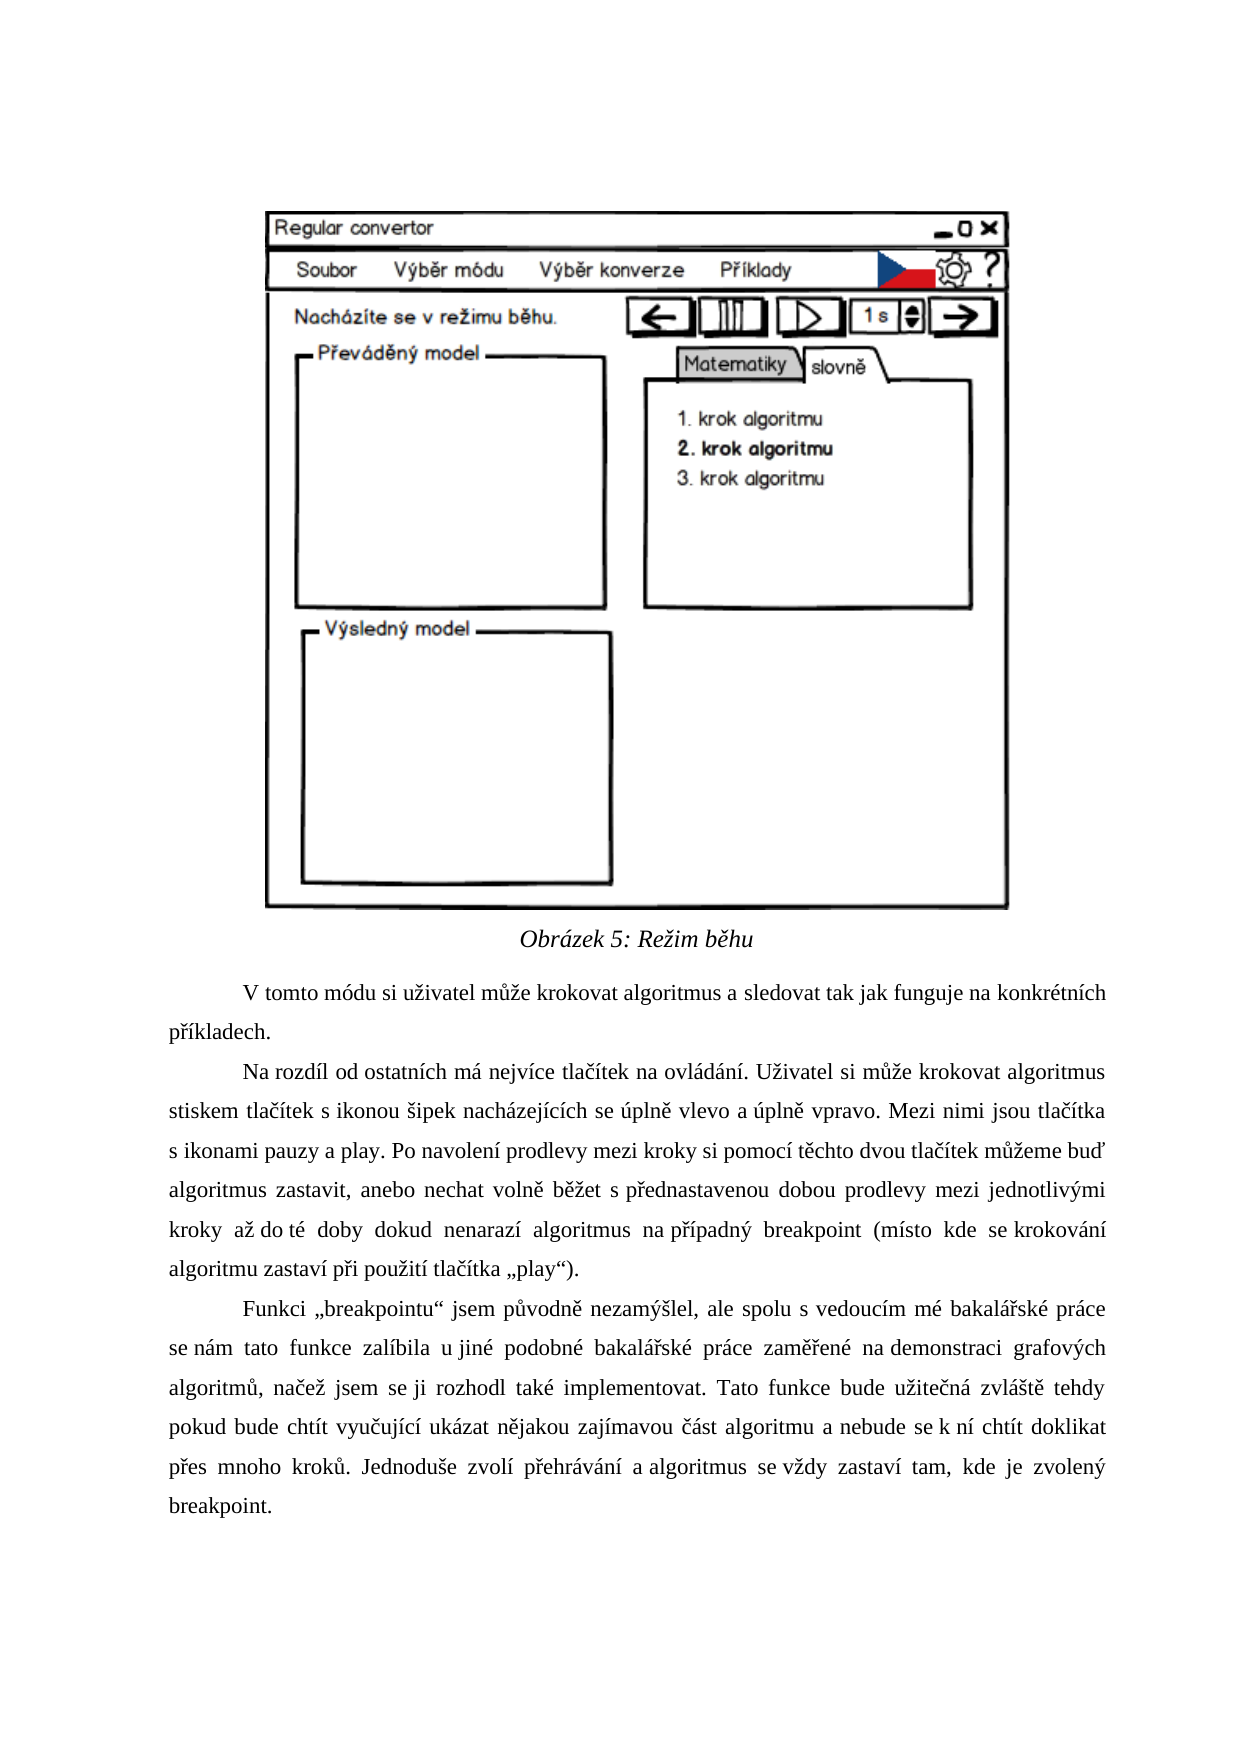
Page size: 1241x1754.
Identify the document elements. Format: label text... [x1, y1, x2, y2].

picture [265, 211, 1011, 910]
text Na rozdíl od ostatních má nejvíce tlačítek na ovládání. Uživatel si může krokovat algoritmus stiskem tlačítek s ikonou šipek nacházejících se úplně vlevo a úplně vpravo. Mezi nimi jsou tlačítka s ikonami pauzy a play. Po navolení prodlevy mezi kroky si pomocí těchto dvou tlačítek můžeme buď algoritmus zastavit, anebo nechat volně běžet s přednastavenou dobou prodlevy mezi jednotlivými kroky až do té doby dokud nenarazí algoritmus na případný breakpoint (místo kde se krokování algoritmu zastaví při použití tlačítka „play“). [169, 1058, 1106, 1282]
text Funkci „breakpointu“ jsem původně nezamýšlel, ale spolu s vedoucím mé bakalářské práce se nám tato funkce zalíbila u jiné podobné bakalářské práce zaměřené na demonstraci grafových algoritmů, načež jsem se ji rozhodl také implementovat. Tato funkce bude užitečná zvláště tehdy pokud bude chtít vyučující ukázat nějakou zajímavou část algoritmu a nebude se k ní chtít doklikat přes mnoho kroků. Jednoduše zvolí přehrávání a algoritmus se vždy zastaví tam, kde je zvolený breakpoint. [169, 1295, 1106, 1518]
text Obrázek 5: Režim běhu [265, 910, 1010, 953]
text V tomto módu si uživatel může krokovat algoritmus a sledovat tak jak funguje na konkrétních příkladech. [169, 979, 1106, 1045]
